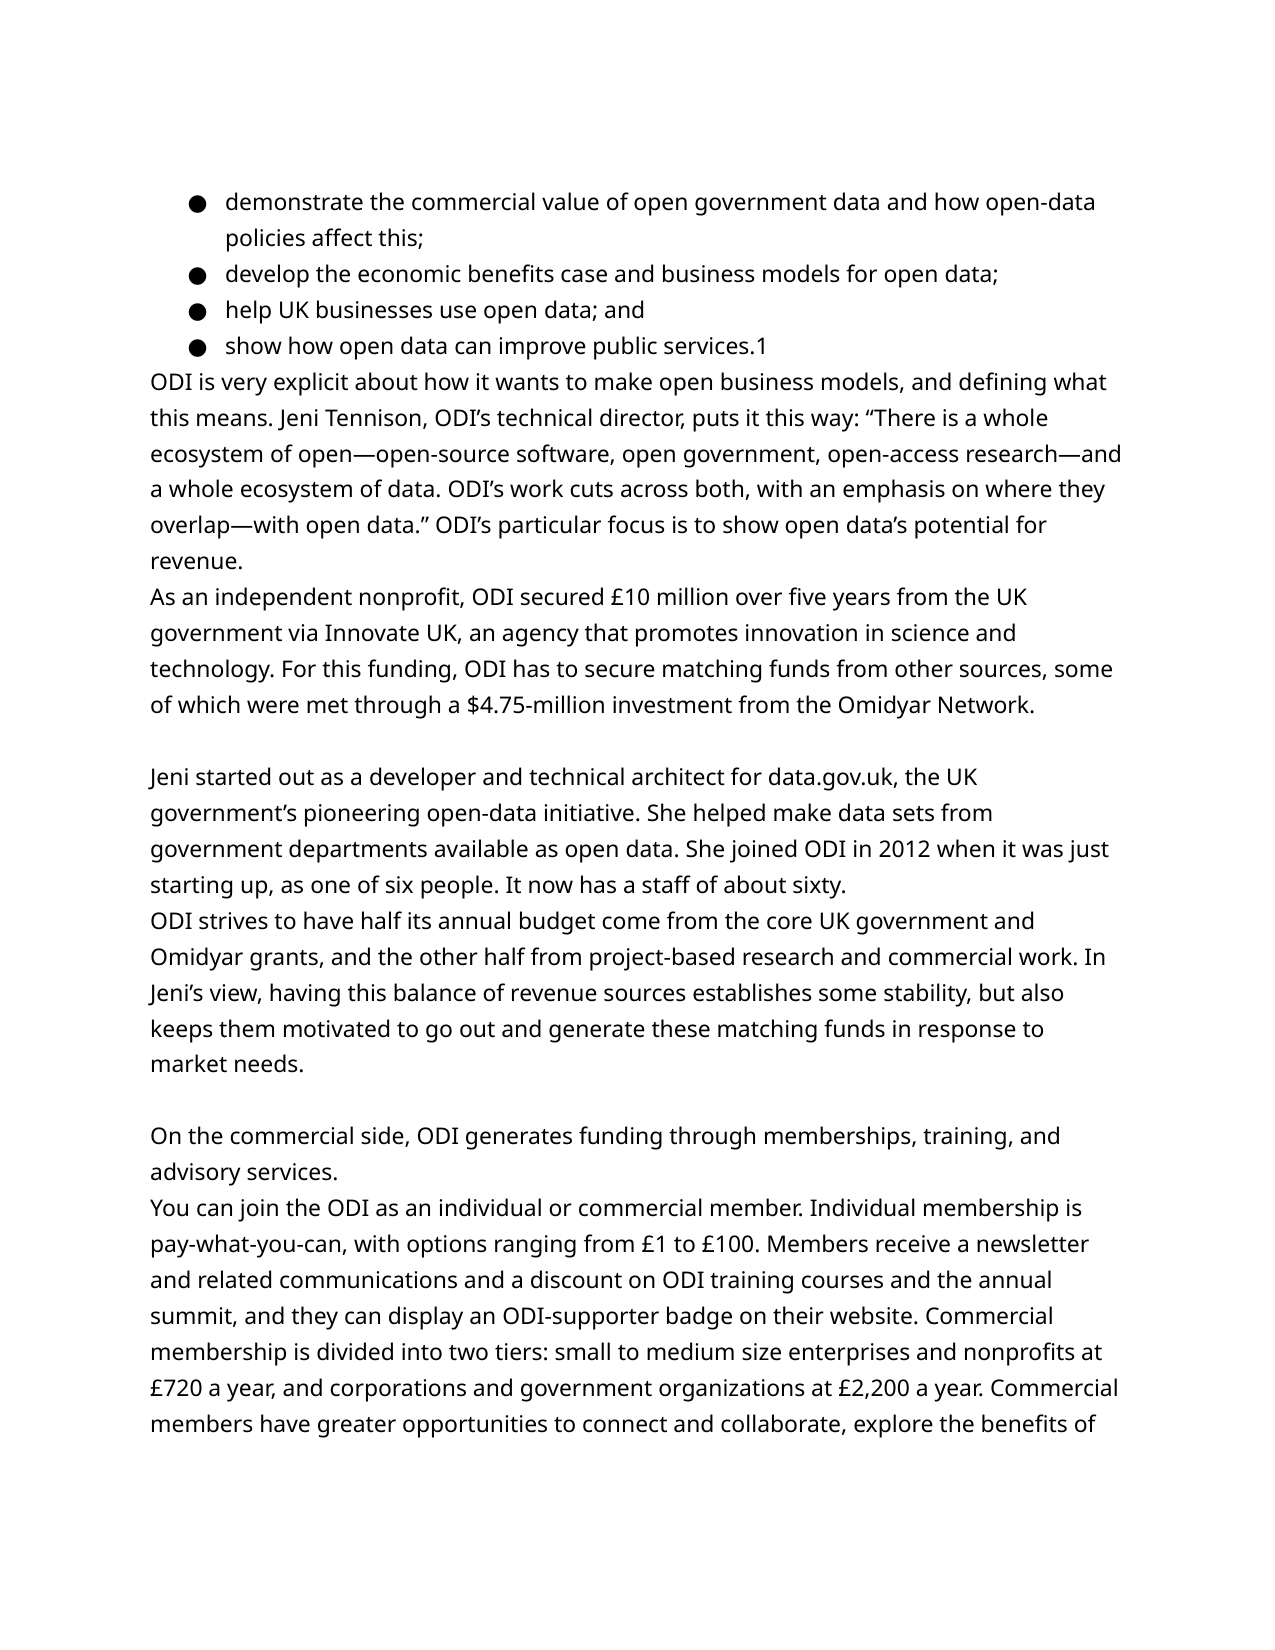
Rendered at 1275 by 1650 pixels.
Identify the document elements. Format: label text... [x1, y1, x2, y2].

text ODI strives to have half its annual budget come from the core UK government and Omidyar grants, and the other half from project-based research and commercial work. In Jeni’s view, having this balance of revenue sources establishes some stability, but also keeps them motivated to go out and generate these matching funds in response to market needs. [150, 905, 1125, 1080]
list demonstrate the commercial value of open government data and how open-data policies affect this; [187, 186, 1125, 253]
text Jeni started out as a developer and technical architect for data.gov.uk, the UK government’s pioneering open-data initiative. She helped make data sets from government departments available as open data. She joined ODI in 2012 when it was just starting up, as one of six people. It now has a staff of about sixty. [150, 761, 1125, 900]
text You can join the ODI as an individual or commercial member. Individual membership is pay-what-you-can, with options ranging from £1 to £100. Members receive a newsletter and related communications and a discount on ODI training courses and the annual summit, and they can display an ODI-supporter badge on their website. Commercial membership is divided into two tiers: small to medium size enterprises and nonprofits at £720 a year, and corporations and government organizations at £2,200 a year. Commercial members have greater opportunities to connect and collaborate, explore the benefits of [150, 1192, 1125, 1439]
text As an independent nonprofit, ODI secured £10 million over five years from the UK government via Innovate UK, an agency that promotes innovation in science and technology. For this funding, ODI has to secure matching funds from other sources, some of which were met through a $4.75-million investment from the Omidyar Network. [150, 581, 1125, 720]
list develop the economic benefits case and business models for open data; [187, 258, 1125, 289]
text ODI is very explicit about how it wants to make open business models, and defining what this means. Jeni Tennison, ODI’s technical director, puts it this way: “There is a whole ecosystem of open—open-source software, open government, open-access research—and a whole ecosystem of data. ODI’s work cuts across both, with an emphasis on where they overlap—with open data.” ODI’s particular focus is to show open data’s potential for revenue. [150, 366, 1125, 577]
list show how open data can improve public services.1 [187, 330, 1125, 361]
text On the commercial side, ODI generates funding through memberships, training, and advisory services. [150, 1120, 1125, 1187]
list help UK businesses use open data; and [187, 294, 1125, 325]
